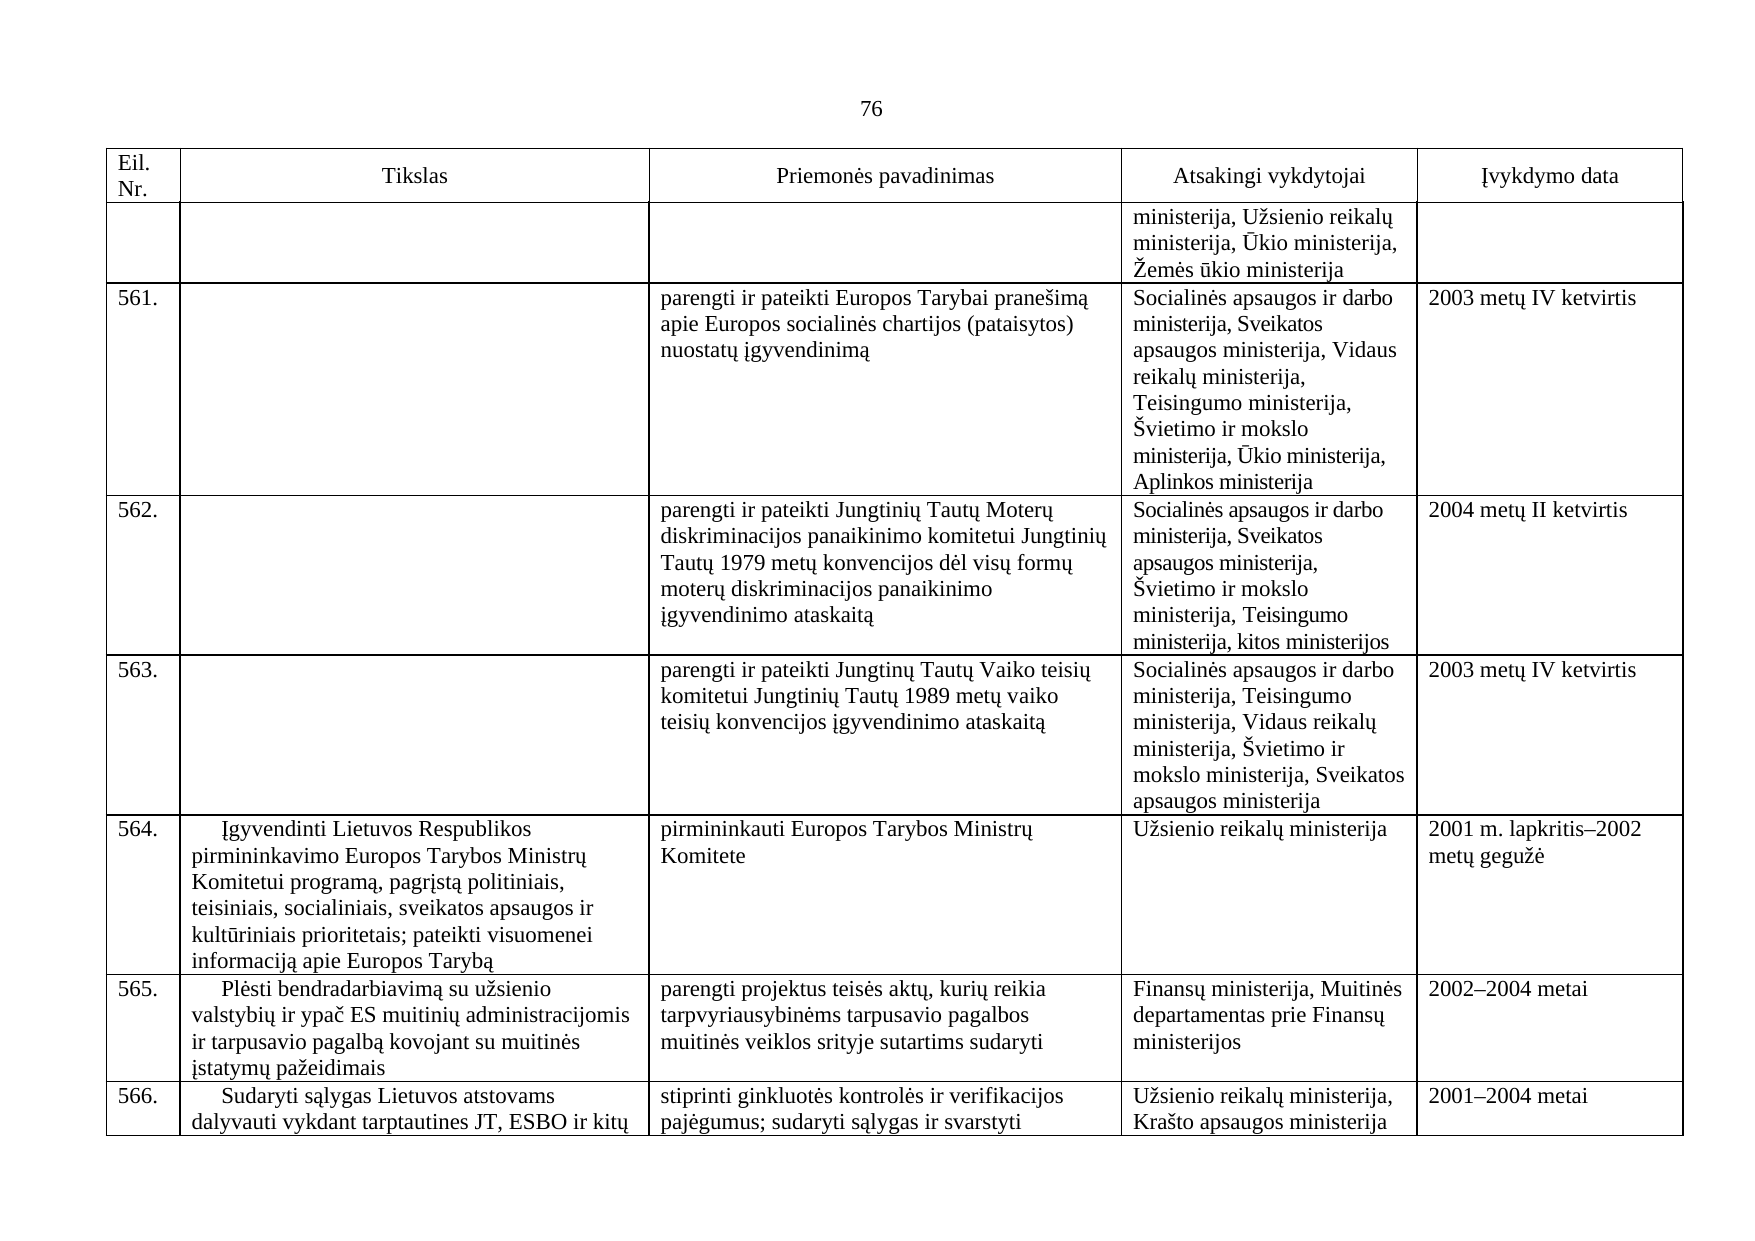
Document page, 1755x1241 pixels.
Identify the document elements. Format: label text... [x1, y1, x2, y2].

table_cell [107, 1082, 179, 1135]
table_cell [107, 496, 179, 654]
table_cell [181, 284, 648, 494]
table_cell Užsienio reikalų ministerija, Krašto apsaugos ministerija [1122, 1082, 1416, 1135]
table_cell Finansų ministerija, Muitinės departamentas prie Finansų ministerijos [1122, 975, 1416, 1081]
table_cell 2001 m. lapkritis–2002 metų gegužė [1418, 816, 1682, 973]
table_cell Sudaryti sąlygas Lietuvos atstovams dalyvauti vykdant tarptautines JT, ESBO ir kitų [181, 1082, 648, 1135]
table_cell 2002–2004 metai [1418, 975, 1682, 1081]
table_cell [107, 656, 179, 814]
table_cell [107, 975, 179, 1081]
table_cell [107, 284, 179, 494]
table_cell Užsienio reikalų ministerija [1122, 816, 1416, 973]
table_header Įvykdymo data [1418, 149, 1682, 201]
table_cell ministerija, Užsienio reikalų ministerija, Ūkio ministerija, Žemės ūkio ministerija [1122, 203, 1416, 282]
table_cell 2001–2004 metai [1418, 1082, 1682, 1135]
table_cell Socialinės apsaugos ir darbo ministerija, Sveikatos apsaugos ministerija, Vidaus reikalų ministerija, Teisingumo ministerija, Švietimo ir mokslo ministerija, Ūkio ministerija, Aplinkos ministerija [1122, 284, 1416, 494]
table_cell stiprinti ginkluotės kontrolės ir verifikacijos pajėgumus; sudaryti sąlygas ir svarstyti [650, 1082, 1121, 1135]
table_cell parengti ir pateikti Jungtinų Tautų Vaiko teisių komitetui Jungtinių Tautų 1989 metų vaiko teisių konvencijos įgyvendinimo ataskaitą [650, 656, 1121, 814]
table_cell parengti projektus teisės aktų, kurių reikia tarpvyriausybinėms tarpusavio pagalbos muitinės veiklos srityje sutartims sudaryti [650, 975, 1121, 1081]
table_cell pirmininkauti Europos Tarybos Ministrų Komitete [650, 816, 1121, 973]
table_cell [1418, 203, 1682, 282]
table_cell 2003 metų IV ketvirtis [1418, 656, 1682, 814]
table_cell [181, 656, 648, 814]
table_cell [181, 496, 648, 654]
table_header Tikslas [181, 149, 649, 201]
table_cell 2004 metų II ketvirtis [1418, 496, 1682, 654]
table_cell [650, 203, 1121, 282]
table_header Priemonės pavadinimas [650, 149, 1121, 201]
table_cell 2003 metų IV ketvirtis [1418, 284, 1682, 494]
table_cell Socialinės apsaugos ir darbo ministerija, Teisingumo ministerija, Vidaus reikalų ministerija, Švietimo ir mokslo ministerija, Sveikatos apsaugos ministerija [1122, 656, 1416, 814]
table_cell Plėsti bendradarbiavimą su užsienio valstybių ir ypač ES muitinių administracijomis ir tarpusavio pagalbą kovojant su muitinės įstatymų pažeidimais [181, 975, 648, 1081]
table_cell [107, 816, 179, 973]
table_cell Įgyvendinti Lietuvos Respublikos pirmininkavimo Europos Tarybos Ministrų Komitetui programą, pagrįstą politiniais, teisiniais, socialiniais, sveikatos apsaugos ir kultūriniais prioritetais; pateikti visuomenei informaciją apie Europos Tarybą [181, 816, 648, 973]
table_cell [107, 203, 179, 282]
table_cell parengti ir pateikti Jungtinių Tautų Moterų diskriminacijos panaikinimo komitetui Jungtinių Tautų 1979 metų konvencijos dėl visų formų moterų diskriminacijos panaikinimo įgyvendinimo ataskaitą [650, 496, 1121, 654]
table_cell Socialinės apsaugos ir darbo ministerija, Sveikatos apsaugos ministerija, Švietimo ir mokslo ministerija, Teisingumo ministerija, kitos ministerijos [1122, 496, 1416, 654]
table_cell [181, 203, 648, 282]
table_cell parengti ir pateikti Europos Tarybai pranešimą apie Europos socialinės chartijos (pataisytos) nuostatų įgyvendinimą [650, 284, 1121, 494]
table_header Eil. Nr. [107, 149, 180, 201]
table_header Atsakingi vykdytojai [1122, 149, 1417, 201]
